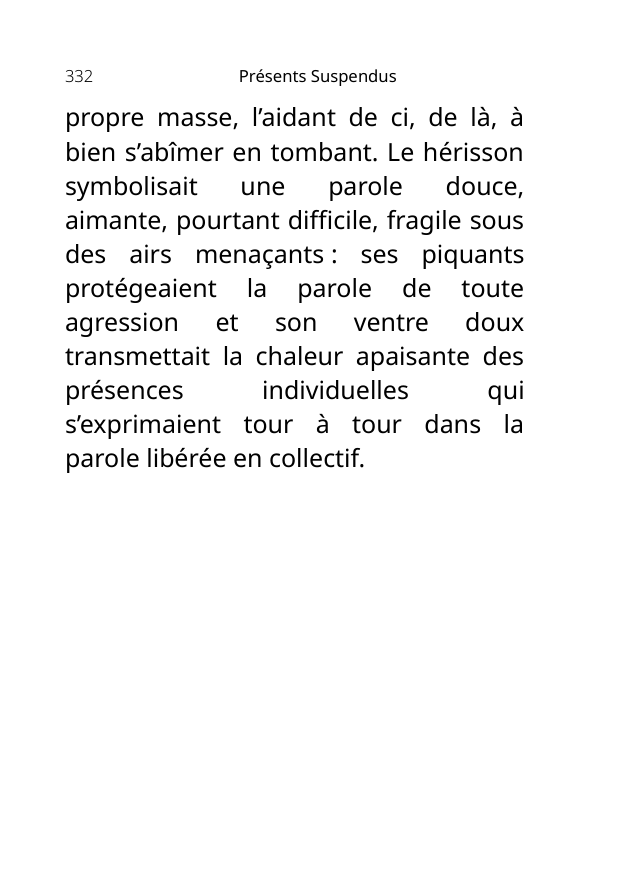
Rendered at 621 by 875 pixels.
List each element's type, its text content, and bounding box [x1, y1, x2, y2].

text propre masse, l’aidant de ci, de là, à bien s’abîmer en tombant. Le hérisson symbolisait une parole douce, aimante, pourtant difficile, fragile sous des airs menaçants : ses piquants protégeaient la parole de toute agression et son ventre doux transmettait la chaleur apaisante des présences individuelles qui s’exprimaient tour à tour dans la parole libérée en collectif. [65, 100, 524, 475]
